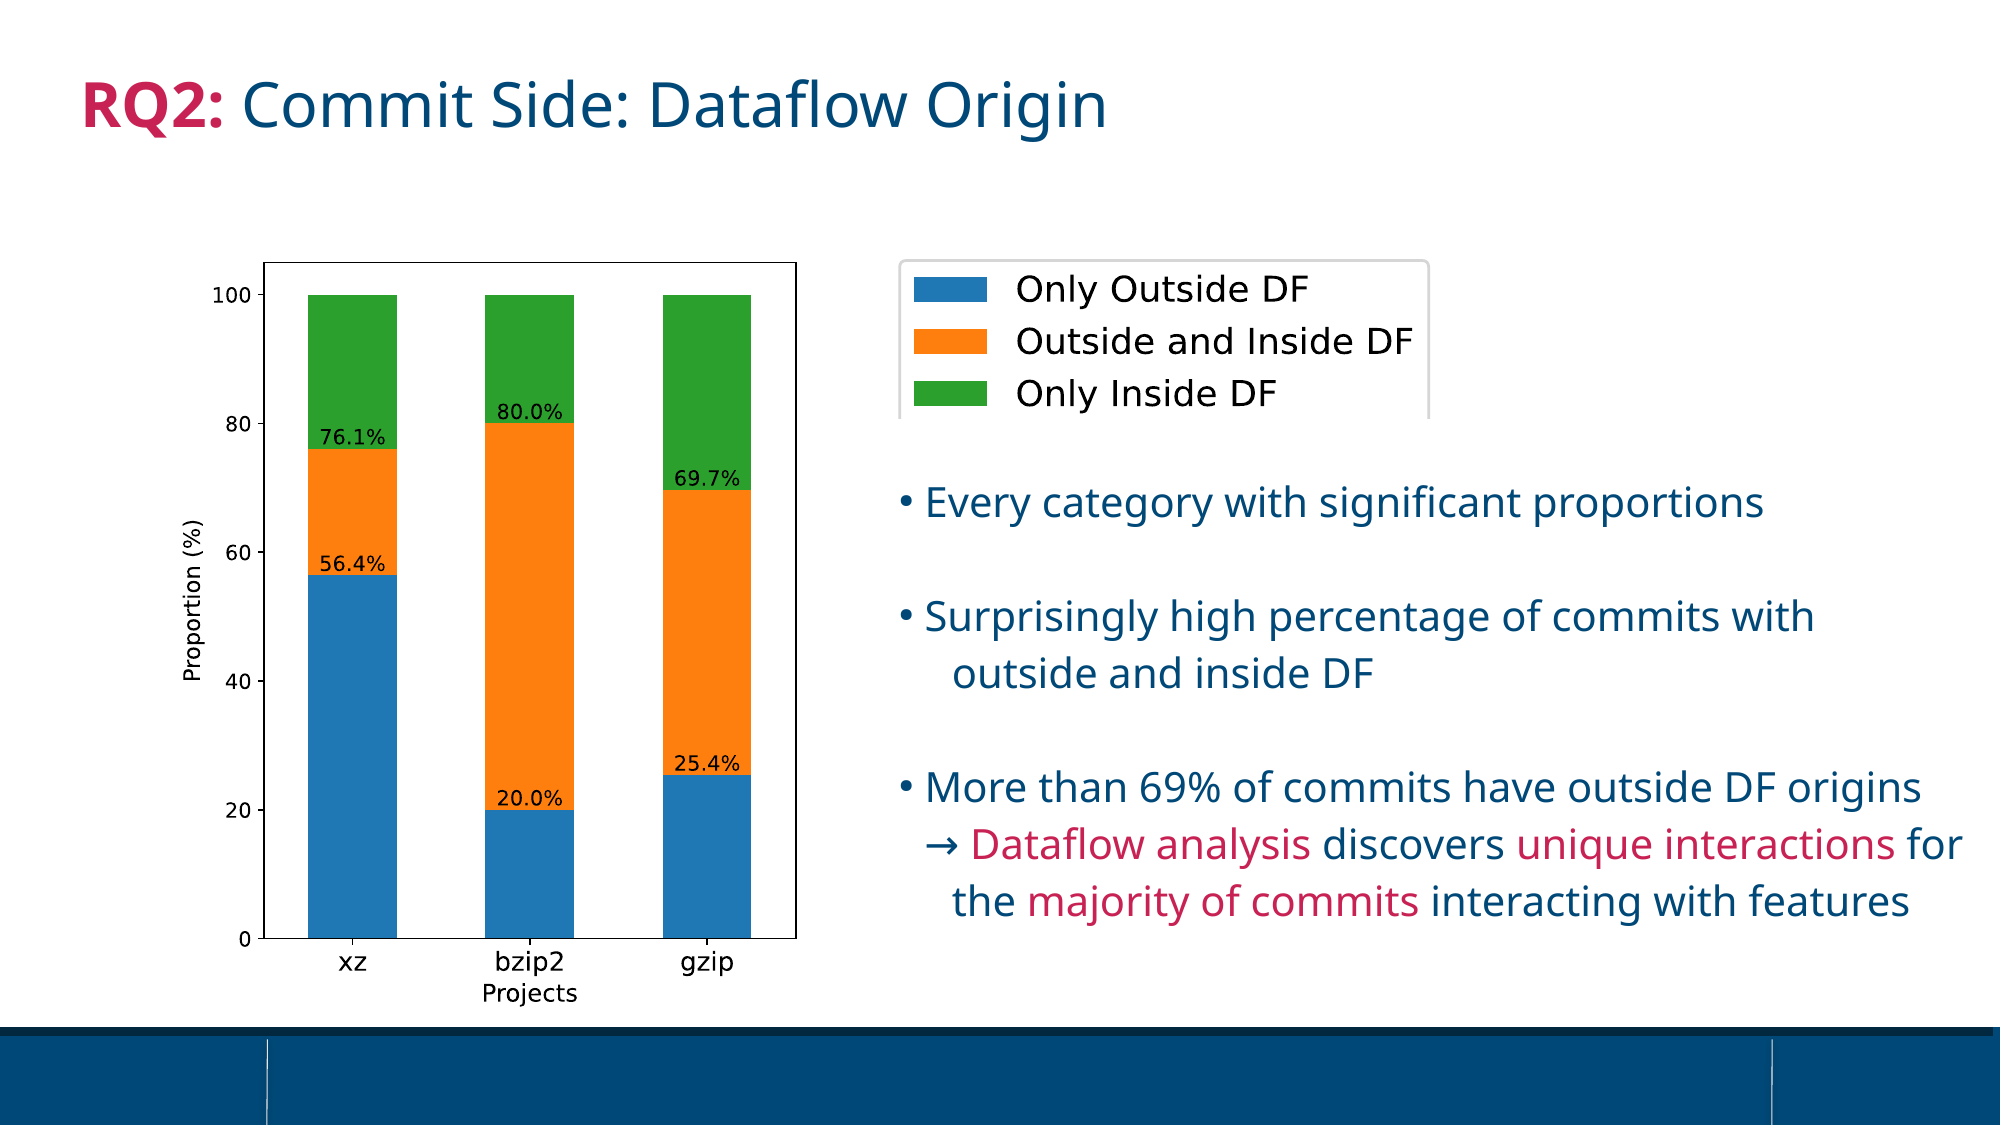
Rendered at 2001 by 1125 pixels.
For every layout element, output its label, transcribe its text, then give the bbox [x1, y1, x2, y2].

text_box Every category with significant proportions Surprisingly high percentage of commits with outside and inside DF More than 69% of commits have outside DF origins → Dataflow analysis discovers unique interactions for the majority of commits interacting with features [884, 465, 1979, 966]
list RQ2: Commit Side: Dataflow Origin [65, 57, 1520, 170]
picture [159, 261, 810, 1020]
picture [879, 222, 1477, 419]
